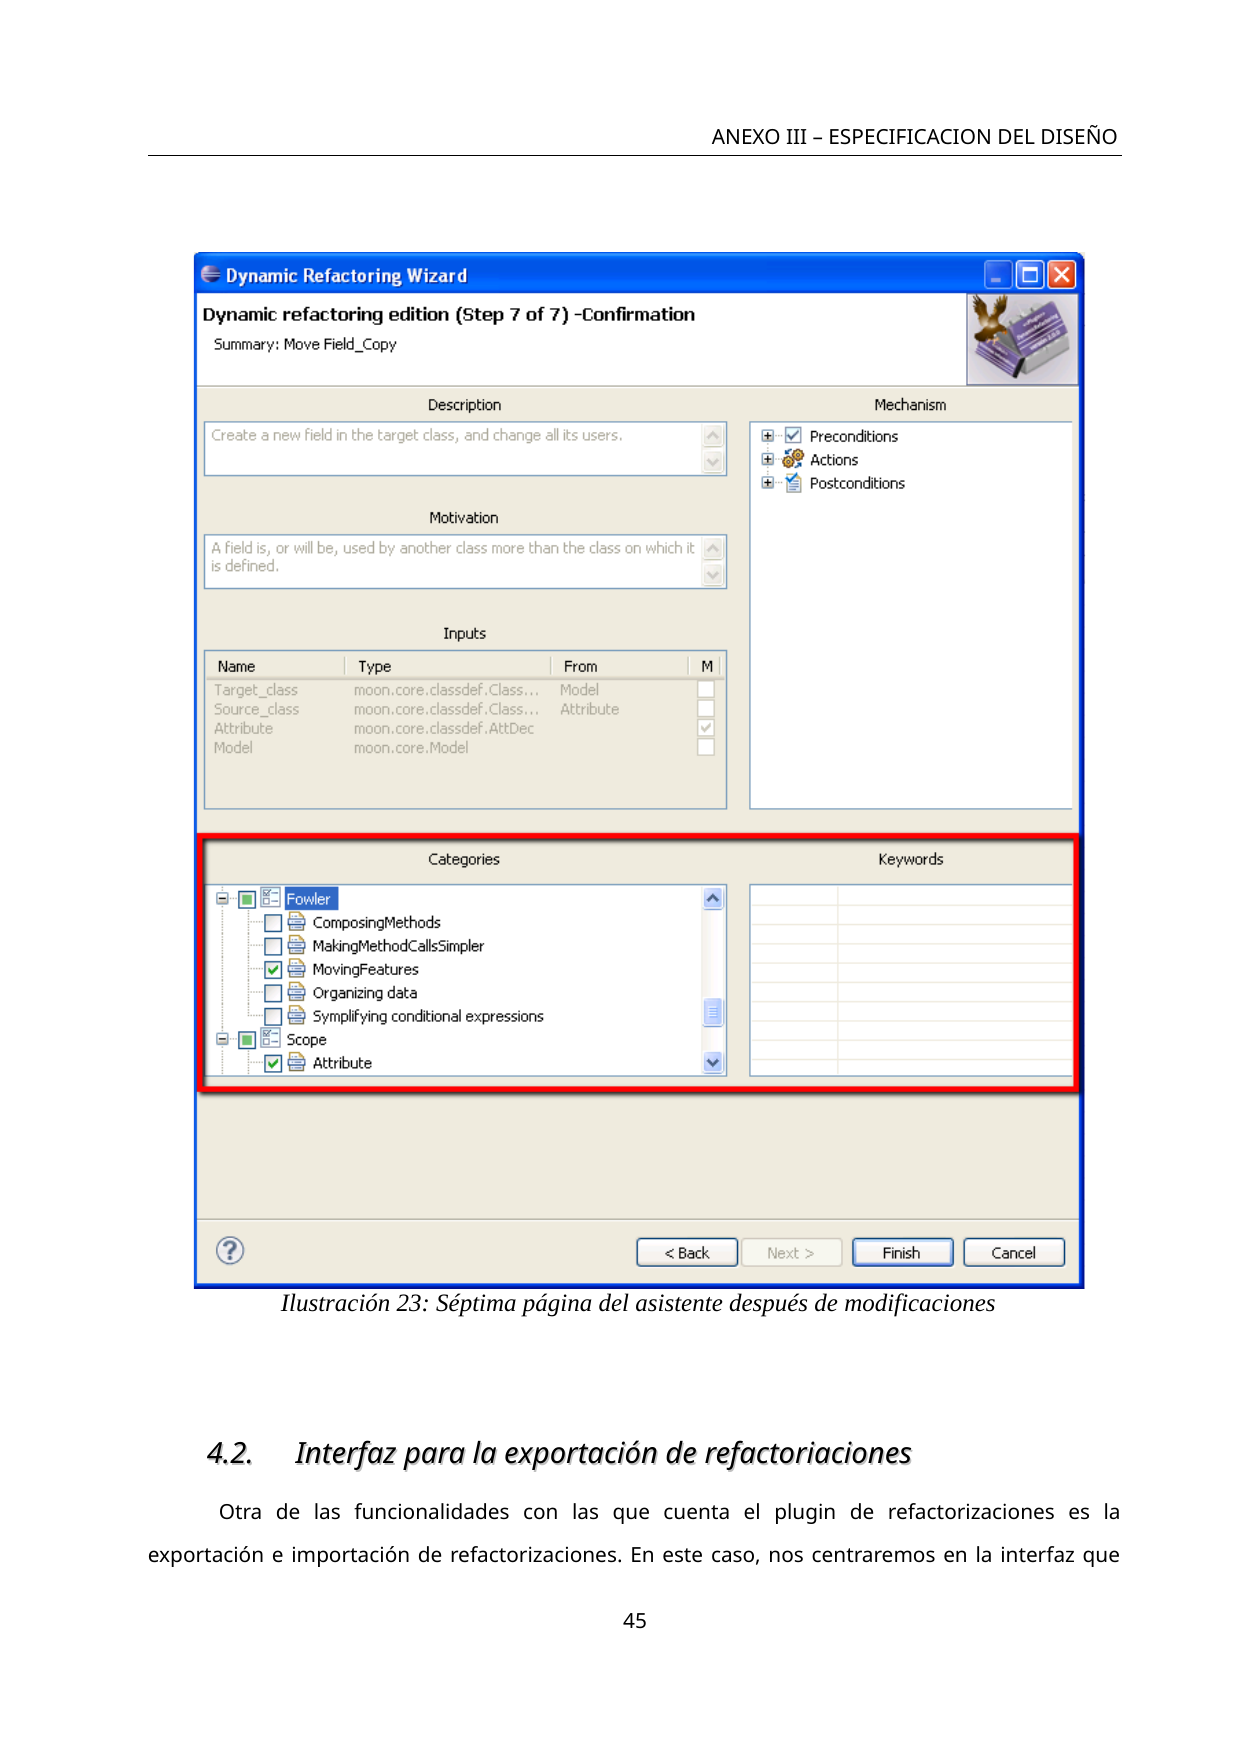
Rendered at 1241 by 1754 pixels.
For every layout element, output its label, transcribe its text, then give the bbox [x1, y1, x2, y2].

subtitle Interfaz para la exportación de refactoriaciones [207, 1433, 1122, 1472]
text Otra de las funcionalidades con las que cuenta el plugin de refactorizaciones es la exportación e importación de refactorizaciones. En este caso, nos centraremos en la interfaz que [148, 1497, 1122, 1568]
text Ilustración 23: Séptima página del asistente después de modificaciones [193, 1289, 1085, 1317]
picture [193, 252, 1086, 1289]
